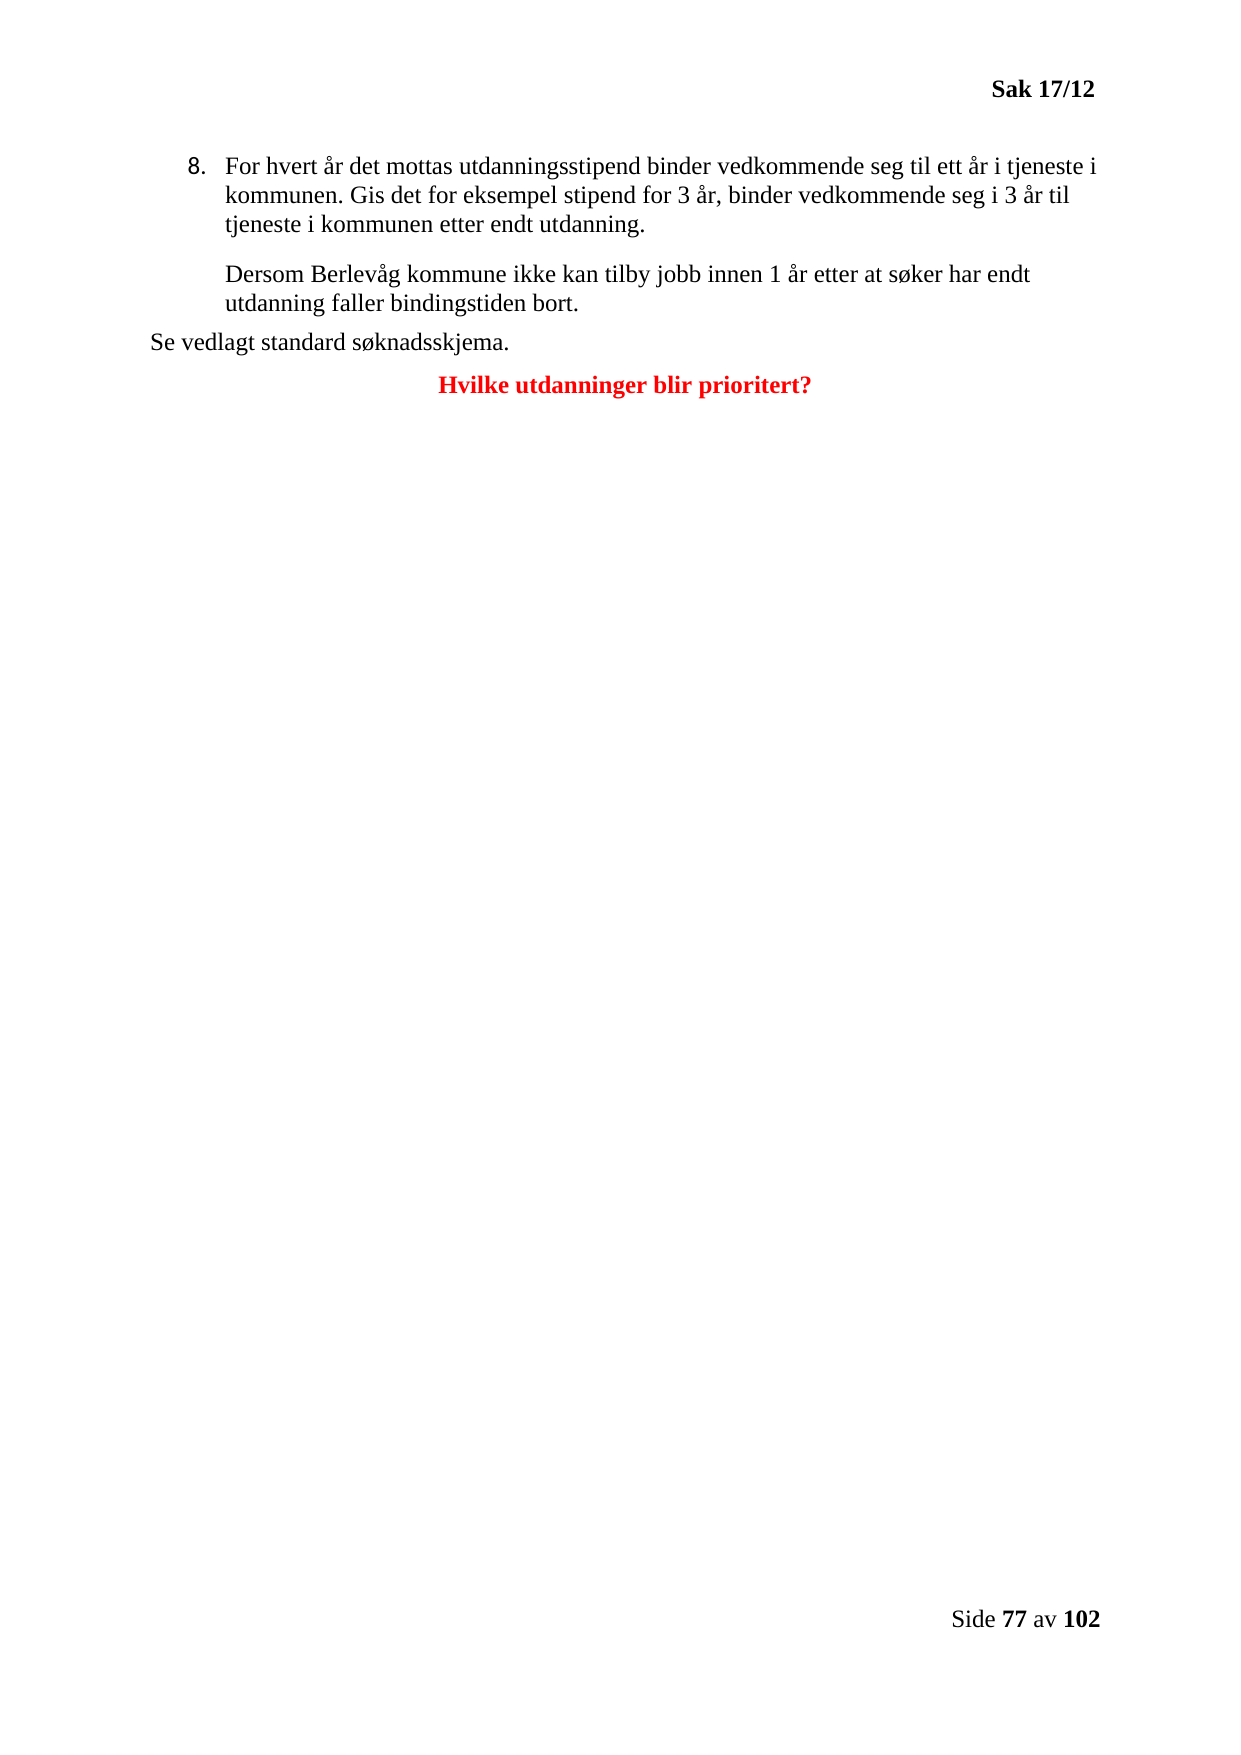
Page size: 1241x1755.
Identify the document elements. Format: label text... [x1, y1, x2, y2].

text Hvilke utdanninger blir prioritert? [150, 370, 1100, 399]
text Dersom Berlevåg kommune ikke kan tilby jobb innen 1 år etter at søker har endt utdanning faller bindingstiden bort. [225, 259, 1100, 316]
text Se vedlagt standard søknadsskjema. [150, 327, 1100, 356]
list For hvert år det mottas utdanningsstipend binder vedkommende seg til ett år i tjeneste i kommunen. Gis det for eksempel stipend for 3 år, binder vedkommende seg i 3 år til tjeneste i kommunen etter endt utdanning. [187, 150, 1100, 238]
